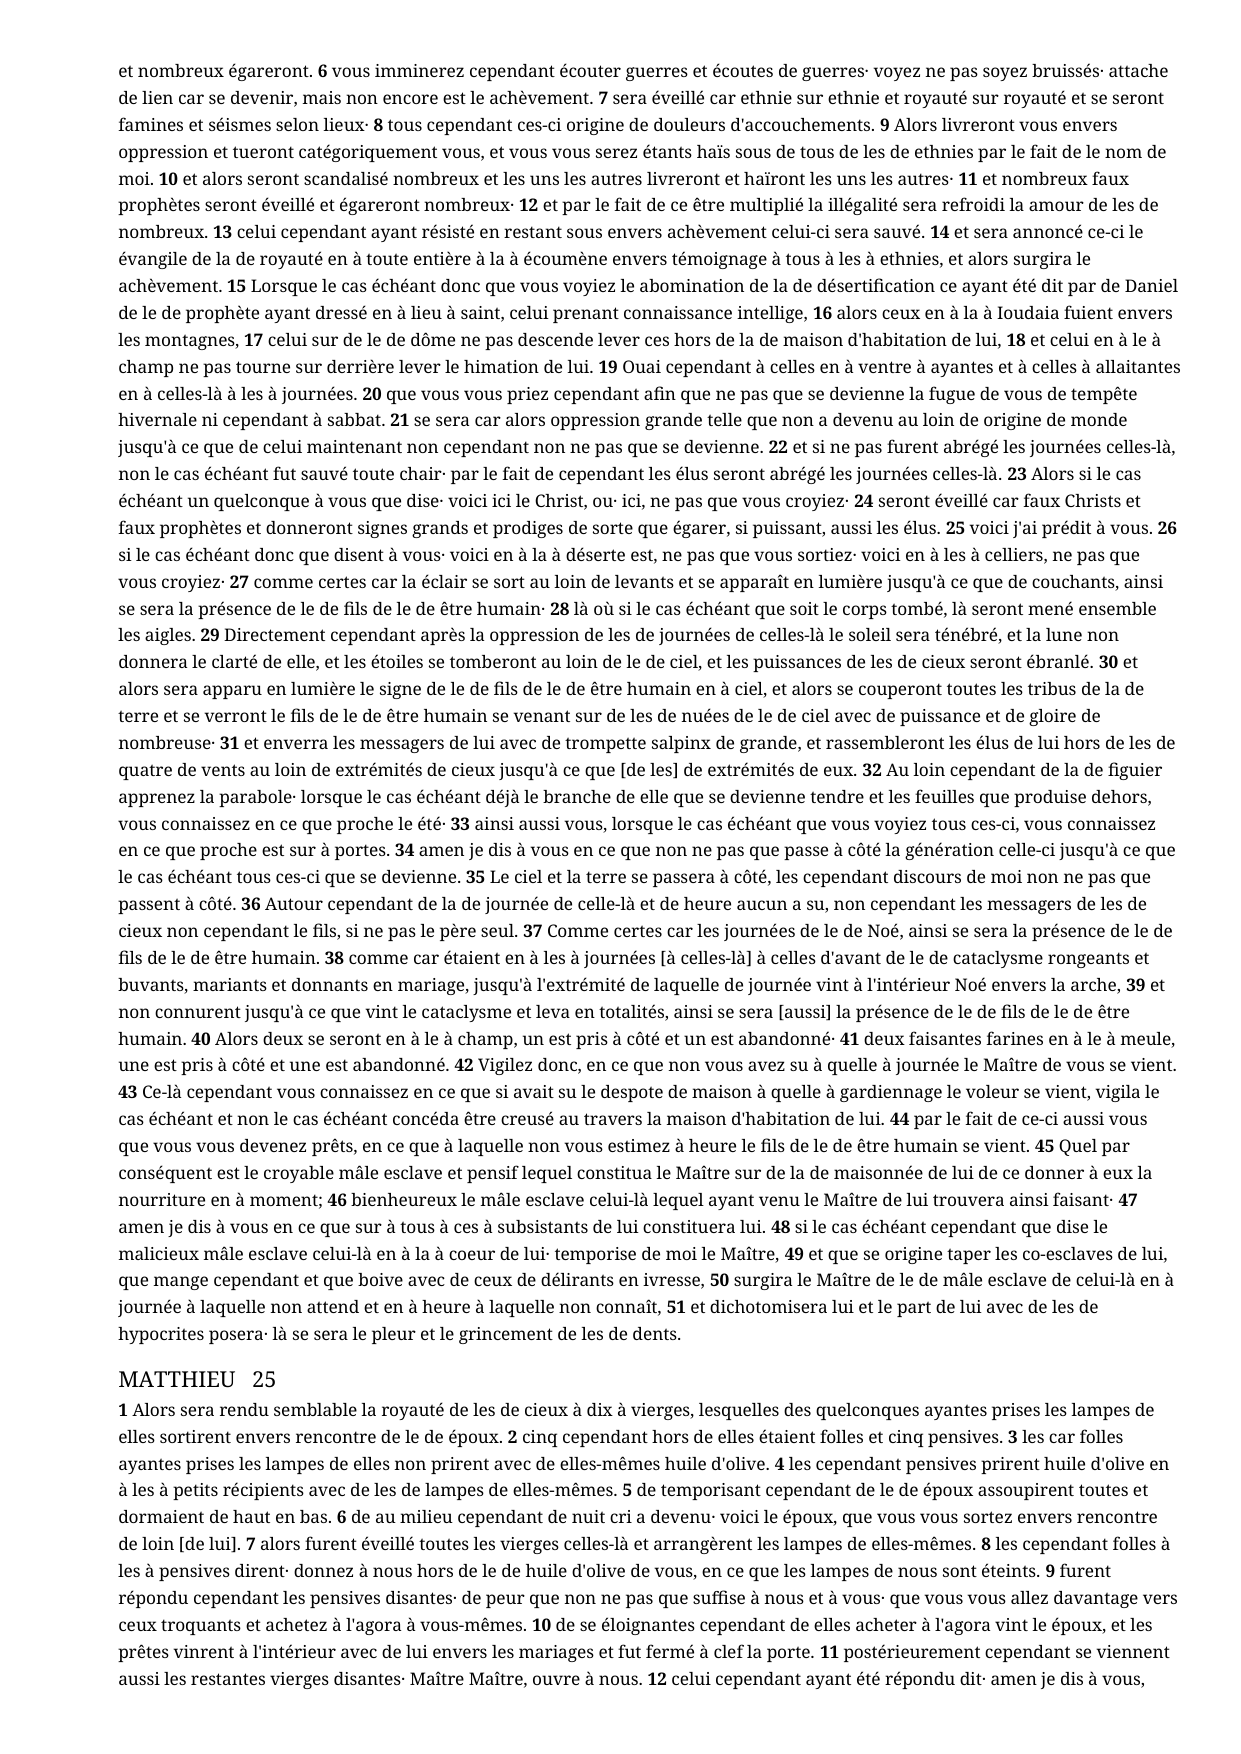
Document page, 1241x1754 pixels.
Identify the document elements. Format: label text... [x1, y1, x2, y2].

text MATTHIEU 25 [118, 1364, 1181, 1393]
text 1 Alors sera rendu semblable la royauté de les de cieux à dix à vierges, lesquelles des quelconques ayantes prises les lampes de elles sortirent envers rencontre de le de époux. 2 cinq cependant hors de elles étaient folles et cinq pensives. 3 les car folles ayantes prises les lampes de elles non prirent avec de elles-mêmes huile d'olive. 4 les cependant pensives prirent huile d'olive en à les à petits récipients avec de les de lampes de elles-mêmes. 5 de temporisant cependant de le de époux assoupirent toutes et dormaient de haut en bas. 6 de au milieu cependant de nuit cri a devenu· voici le époux, que vous vous sortez envers rencontre de loin [de lui]. 7 alors furent éveillé toutes les vierges celles-là et arrangèrent les lampes de elles-mêmes. 8 les cependant folles à les à pensives dirent· donnez à nous hors de le de huile d'olive de vous, en ce que les lampes de nous sont éteints. 9 furent répondu cependant les pensives disantes· de peur que non ne pas que suffise à nous et à vous· que vous vous allez davantage vers ceux troquants et achetez à l'agora à vous-mêmes. 10 de se éloignantes cependant de elles acheter à l'agora vint le époux, et les prêtes vinrent à l'intérieur avec de lui envers les mariages et fut fermé à clef la porte. 11 postérieurement cependant se viennent aussi les restantes vierges disantes· Maître Maître, ouvre à nous. 12 celui cependant ayant été répondu dit· amen je dis à vous, [118, 1398, 1181, 1690]
text et nombreux égareront. 6 vous imminerez cependant écouter guerres et écoutes de guerres· voyez ne pas soyez bruissés· attache de lien car se devenir, mais non encore est le achèvement. 7 sera éveillé car ethnie sur ethnie et royauté sur royauté et se seront famines et séismes selon lieux· 8 tous cependant ces-ci origine de douleurs d'accouchements. 9 Alors livreront vous envers oppression et tueront catégoriquement vous, et vous vous serez étants haïs sous de tous de les de ethnies par le fait de le nom de moi. 10 et alors seront scandalisé nombreux et les uns les autres livreront et haïront les uns les autres· 11 et nombreux faux prophètes seront éveillé et égareront nombreux· 12 et par le fait de ce être multiplié la illégalité sera refroidi la amour de les de nombreux. 13 celui cependant ayant résisté en restant sous envers achèvement celui-ci sera sauvé. 14 et sera annoncé ce-ci le évangile de la de royauté en à toute entière à la à écoumène envers témoignage à tous à les à ethnies, et alors surgira le achèvement. 15 Lorsque le cas échéant donc que vous voyiez le abomination de la de désertification ce ayant été dit par de Daniel de le de prophète ayant dressé en à lieu à saint, celui prenant connaissance intellige, 16 alors ceux en à la à Ioudaia fuient envers les montagnes, 17 celui sur de le de dôme ne pas descende lever ces hors de la de maison d'habitation de lui, 18 et celui en à le à champ ne pas tourne sur derrière lever le himation de lui. 19 Ouai cependant à celles en à ventre à ayantes et à celles à allaitantes en à celles-là à les à journées. 20 que vous vous priez cependant afin que ne pas que se devienne la fugue de vous de tempête hivernale ni cependant à sabbat. 21 se sera car alors oppression grande telle que non a devenu au loin de origine de monde jusqu'à ce que de celui maintenant non cependant non ne pas que se devienne. 22 et si ne pas furent abrégé les journées celles-là, non le cas échéant fut sauvé toute chair· par le fait de cependant les élus seront abrégé les journées celles-là. 23 Alors si le cas échéant un quelconque à vous que dise· voici ici le Christ, ou· ici, ne pas que vous croyiez· 24 seront éveillé car faux Christs et faux prophètes et donneront signes grands et prodiges de sorte que égarer, si puissant, aussi les élus. 25 voici j'ai prédit à vous. 26 si le cas échéant donc que disent à vous· voici en à la à déserte est, ne pas que vous sortiez· voici en à les à celliers, ne pas que vous croyiez· 27 comme certes car la éclair se sort au loin de levants et se apparaît en lumière jusqu'à ce que de couchants, ainsi se sera la présence de le de fils de le de être humain· 28 là où si le cas échéant que soit le corps tombé, là seront mené ensemble les aigles. 29 Directement cependant après la oppression de les de journées de celles-là le soleil sera ténébré, et la lune non donnera le clarté de elle, et les étoiles se tomberont au loin de le de ciel, et les puissances de les de cieux seront ébranlé. 30 et alors sera apparu en lumière le signe de le de fils de le de être humain en à ciel, et alors se couperont toutes les tribus de la de terre et se verront le fils de le de être humain se venant sur de les de nuées de le de ciel avec de puissance et de gloire de nombreuse· 31 et enverra les messagers de lui avec de trompette salpinx de grande, et rassembleront les élus de lui hors de les de quatre de vents au loin de extrémités de cieux jusqu'à ce que [de les] de extrémités de eux. 32 Au loin cependant de la de figuier apprenez la parabole· lorsque le cas échéant déjà le branche de elle que se devienne tendre et les feuilles que produise dehors, vous connaissez en ce que proche le été· 33 ainsi aussi vous, lorsque le cas échéant que vous voyiez tous ces-ci, vous connaissez en ce que proche est sur à portes. 34 amen je dis à vous en ce que non ne pas que passe à côté la génération celle-ci jusqu'à ce que le cas échéant tous ces-ci que se devienne. 35 Le ciel et la terre se passera à côté, les cependant discours de moi non ne pas que passent à côté. 36 Autour cependant de la de journée de celle-là et de heure aucun a su, non cependant les messagers de les de cieux non cependant le fils, si ne pas le père seul. 37 Comme certes car les journées de le de Noé, ainsi se sera la présence de le de fils de le de être humain. 38 comme car étaient en à les à journées [à celles-là] à celles d'avant de le de cataclysme rongeants et buvants, mariants et donnants en mariage, jusqu'à l'extrémité de laquelle de journée vint à l'intérieur Noé envers la arche, 39 et non connurent jusqu'à ce que vint le cataclysme et leva en totalités, ainsi se sera [aussi] la présence de le de fils de le de être humain. 40 Alors deux se seront en à le à champ, un est pris à côté et un est abandonné· 41 deux faisantes farines en à le à meule, une est pris à côté et une est abandonné. 42 Vigilez donc, en ce que non vous avez su à quelle à journée le Maître de vous se vient. 43 Ce-là cependant vous connaissez en ce que si avait su le despote de maison à quelle à gardiennage le voleur se vient, vigila le cas échéant et non le cas échéant concéda être creusé au travers la maison d'habitation de lui. 44 par le fait de ce-ci aussi vous que vous vous devenez prêts, en ce que à laquelle non vous estimez à heure le fils de le de être humain se vient. 45 Quel par conséquent est le croyable mâle esclave et pensif lequel constitua le Maître sur de la de maisonnée de lui de ce donner à eux la nourriture en à moment; 46 bienheureux le mâle esclave celui-là lequel ayant venu le Maître de lui trouvera ainsi faisant· 47 amen je dis à vous en ce que sur à tous à ces à subsistants de lui constituera lui. 48 si le cas échéant cependant que dise le malicieux mâle esclave celui-là en à la à coeur de lui· temporise de moi le Maître, 49 et que se origine taper les co-esclaves de lui, que mange cependant et que boive avec de ceux de délirants en ivresse, 50 surgira le Maître de le de mâle esclave de celui-là en à journée à laquelle non attend et en à heure à laquelle non connaît, 51 et dichotomisera lui et le part de lui avec de les de hypocrites posera· là se sera le pleur et le grincement de les de dents. [118, 59, 1181, 1346]
